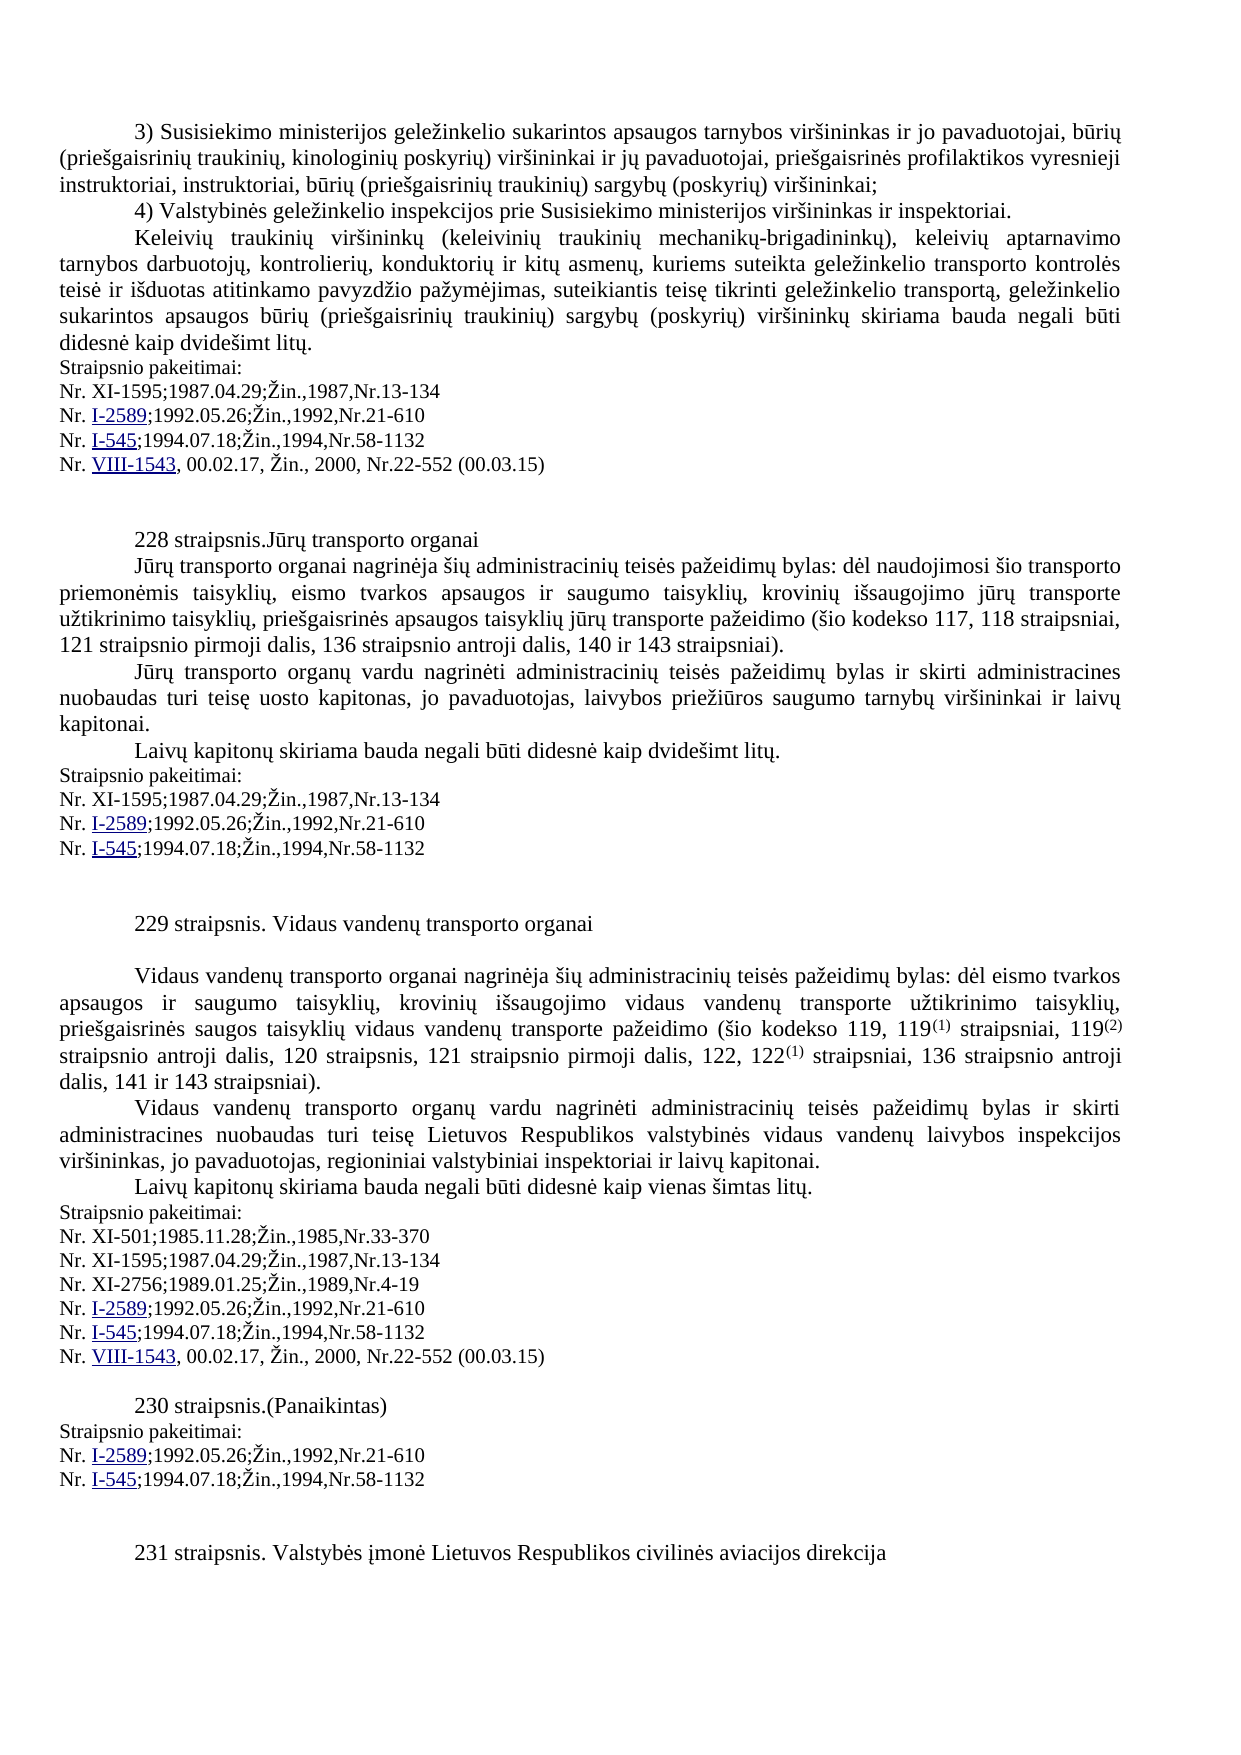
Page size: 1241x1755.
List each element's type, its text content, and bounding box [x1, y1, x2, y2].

text Nr. I-2589;1992.05.26;Žin.,1992,Nr.21-610 [59, 403, 1122, 427]
text Straipsnio pakeitimai: [59, 1419, 1122, 1443]
text Nr. I-545;1994.07.18;Žin.,1994,Nr.58-1132 [59, 1320, 1122, 1344]
text Nr. I-2589;1992.05.26;Žin.,1992,Nr.21-610 [59, 1443, 1122, 1467]
text Nr. XI-501;1985.11.28;Žin.,1985,Nr.33-370 [59, 1224, 1122, 1248]
text Nr. I-545;1994.07.18;Žin.,1994,Nr.58-1132 [59, 1467, 1122, 1491]
text Nr. VIII-1543, 00.02.17, Žin., 2000, Nr.22-552 (00.03.15) [59, 1344, 1122, 1368]
text Jūrų transporto organų vardu nagrinėti administracinių teisės pažeidimų bylas ir skirti administracines nuobaudas turi teisę uosto kapitonas, jo pavaduotojas, laivybos priežiūros saugumo tarnybų viršininkai ir laivų kapitonai. [59, 658, 1122, 737]
text Nr. I-2589;1992.05.26;Žin.,1992,Nr.21-610 [59, 811, 1122, 835]
text Laivų kapitonų skiriama bauda negali būti didesnė kaip dvidešimt litų. [59, 737, 1122, 763]
text 230 straipsnis.(Panaikintas) [59, 1392, 1122, 1419]
text Nr. XI-1595;1987.04.29;Žin.,1987,Nr.13-134 [59, 787, 1122, 811]
text 4) Valstybinės geležinkelio inspekcijos prie Susisiekimo ministerijos viršininkas ir inspektoriai. [59, 197, 1122, 223]
text Nr. I-545;1994.07.18;Žin.,1994,Nr.58-1132 [59, 835, 1122, 859]
text Nr. XI-1595;1987.04.29;Žin.,1987,Nr.13-134 [59, 379, 1122, 403]
text Jūrų transporto organai nagrinėja šių administracinių teisės pažeidimų bylas: dėl naudojimosi šio transporto priemonėmis taisyklių, eismo tvarkos apsaugos ir saugumo taisyklių, krovinių išsaugojimo jūrų transporte užtikrinimo taisyklių, priešgaisrinės apsaugos taisyklių jūrų transporte pažeidimo (šio kodekso 117, 118 straipsniai, 121 straipsnio pirmoji dalis, 136 straipsnio antroji dalis, 140 ir 143 straipsniai). [59, 552, 1122, 658]
text Straipsnio pakeitimai: [59, 1200, 1122, 1224]
text Nr. I-545;1994.07.18;Žin.,1994,Nr.58-1132 [59, 427, 1122, 452]
text Straipsnio pakeitimai: [59, 355, 1122, 379]
text 228 straipsnis.Jūrų transporto organai [59, 526, 1122, 552]
text Nr. I-2589;1992.05.26;Žin.,1992,Nr.21-610 [59, 1296, 1122, 1320]
text 3) Susisiekimo ministerijos geležinkelio sukarintos apsaugos tarnybos viršininkas ir jo pavaduotojai, būrių (priešgaisrinių traukinių, kinologinių poskyrių) viršininkai ir jų pavaduotojai, priešgaisrinės profilaktikos vyresnieji instruktoriai, instruktoriai, būrių (priešgaisrinių traukinių) sargybų (poskyrių) viršininkai; [59, 118, 1122, 197]
text Laivų kapitonų skiriama bauda negali būti didesnė kaip vienas šimtas litų. [59, 1173, 1122, 1200]
text Straipsnio pakeitimai: [59, 763, 1122, 787]
text Vidaus vandenų transporto organų vardu nagrinėti administracinių teisės pažeidimų bylas ir skirti administracines nuobaudas turi teisę Lietuvos Respublikos valstybinės vidaus vandenų laivybos inspekcijos viršininkas, jo pavaduotojas, regioniniai valstybiniai inspektoriai ir laivų kapitonai. [59, 1094, 1122, 1173]
text Nr. XI-2756;1989.01.25;Žin.,1989,Nr.4-19 [59, 1272, 1122, 1296]
text 229 straipsnis. Vidaus vandenų transporto organai [59, 910, 1122, 936]
text Nr. VIII-1543, 00.02.17, Žin., 2000, Nr.22-552 (00.03.15) [59, 452, 1122, 476]
text Nr. XI-1595;1987.04.29;Žin.,1987,Nr.13-134 [59, 1248, 1122, 1272]
text Keleivių traukinių viršininkų (keleivinių traukinių mechanikų-brigadininkų), keleivių aptarnavimo tarnybos darbuotojų, kontrolierių, konduktorių ir kitų asmenų, kuriems suteikta geležinkelio transporto kontrolės teisė ir išduotas atitinkamo pavyzdžio pažymėjimas, suteikiantis teisę tikrinti geležinkelio transportą, geležinkelio sukarintos apsaugos būrių (priešgaisrinių traukinių) sargybų (poskyrių) viršininkų skiriama bauda negali būti didesnė kaip dvidešimt litų. [59, 223, 1122, 355]
text 231 straipsnis. Valstybės įmonė Lietuvos Respublikos civilinės aviacijos direkcija [134, 1539, 1122, 1565]
text Vidaus vandenų transporto organai nagrinėja šių administracinių teisės pažeidimų bylas: dėl eismo tvarkos apsaugos ir saugumo taisyklių, krovinių išsaugojimo vidaus vandenų transporte užtikrinimo taisyklių, priešgaisrinės saugos taisyklių vidaus vandenų transporte pažeidimo (šio kodekso 119, 119(1) straipsniai, 119(2) straipsnio antroji dalis, 120 straipsnis, 121 straipsnio pirmoji dalis, 122, 122(1) straipsniai, 136 straipsnio antroji dalis, 141 ir 143 straipsniai). [59, 963, 1122, 1094]
